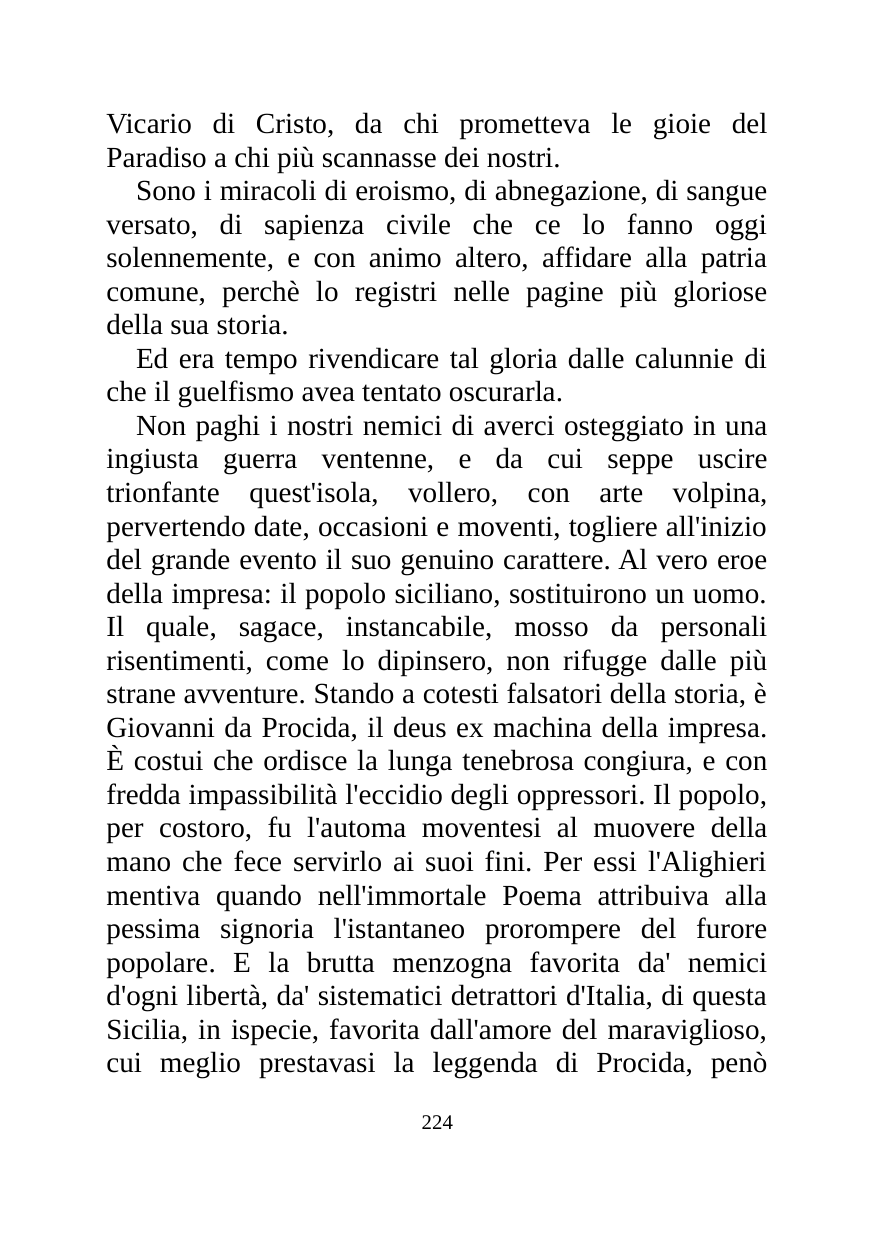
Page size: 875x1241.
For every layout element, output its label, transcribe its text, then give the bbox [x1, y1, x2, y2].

text Ed era tempo rivendicare tal gloria dalle calunnie di che il guelfismo avea tentato oscurarla. [106, 341, 768, 408]
text Vicario di Cristo, da chi prometteva le gioie del Paradiso a chi più scannasse dei nostri. [106, 106, 768, 173]
text Sono i miracoli di eroismo, di abnegazione, di sangue versato, di sapienza civile che ce lo fanno oggi solennemente, e con animo altero, affidare alla patria comune, perchè lo registri nelle pagine più gloriose della sua storia. [106, 173, 768, 341]
text Non paghi i nostri nemici di averci osteggiato in una ingiusta guerra ventenne, e da cui seppe uscire trionfante quest'isola, vollero, con arte volpina, pervertendo date, occasioni e moventi, togliere all'inizio del grande evento il suo genuino carattere. Al vero eroe della impresa: il popolo siciliano, sostituirono un uomo. Il quale, sagace, instancabile, mosso da personali risentimenti, come lo dipinsero, non rifugge dalle più strane avventure. Stando a cotesti falsatori della storia, è Giovanni da Procida, il deus ex machina della impresa. È costui che ordisce la lunga tenebrosa congiura, e con fredda impassibilità l'eccidio degli oppressori. Il popolo, per costoro, fu l'automa moventesi al muovere della mano che fece servirlo ai suoi fini. Per essi l'Alighieri mentiva quando nell'immortale Poema attribuiva alla pessima signoria l'istantaneo prorompere del furore popolare. E la brutta menzogna favorita da' nemici d'ogni libertà, da' sistematici detrattori d'Italia, di questa Sicilia, in ispecie, favorita dall'amore del maraviglioso, cui meglio prestavasi la leggenda di Procida, penò [106, 408, 768, 1079]
